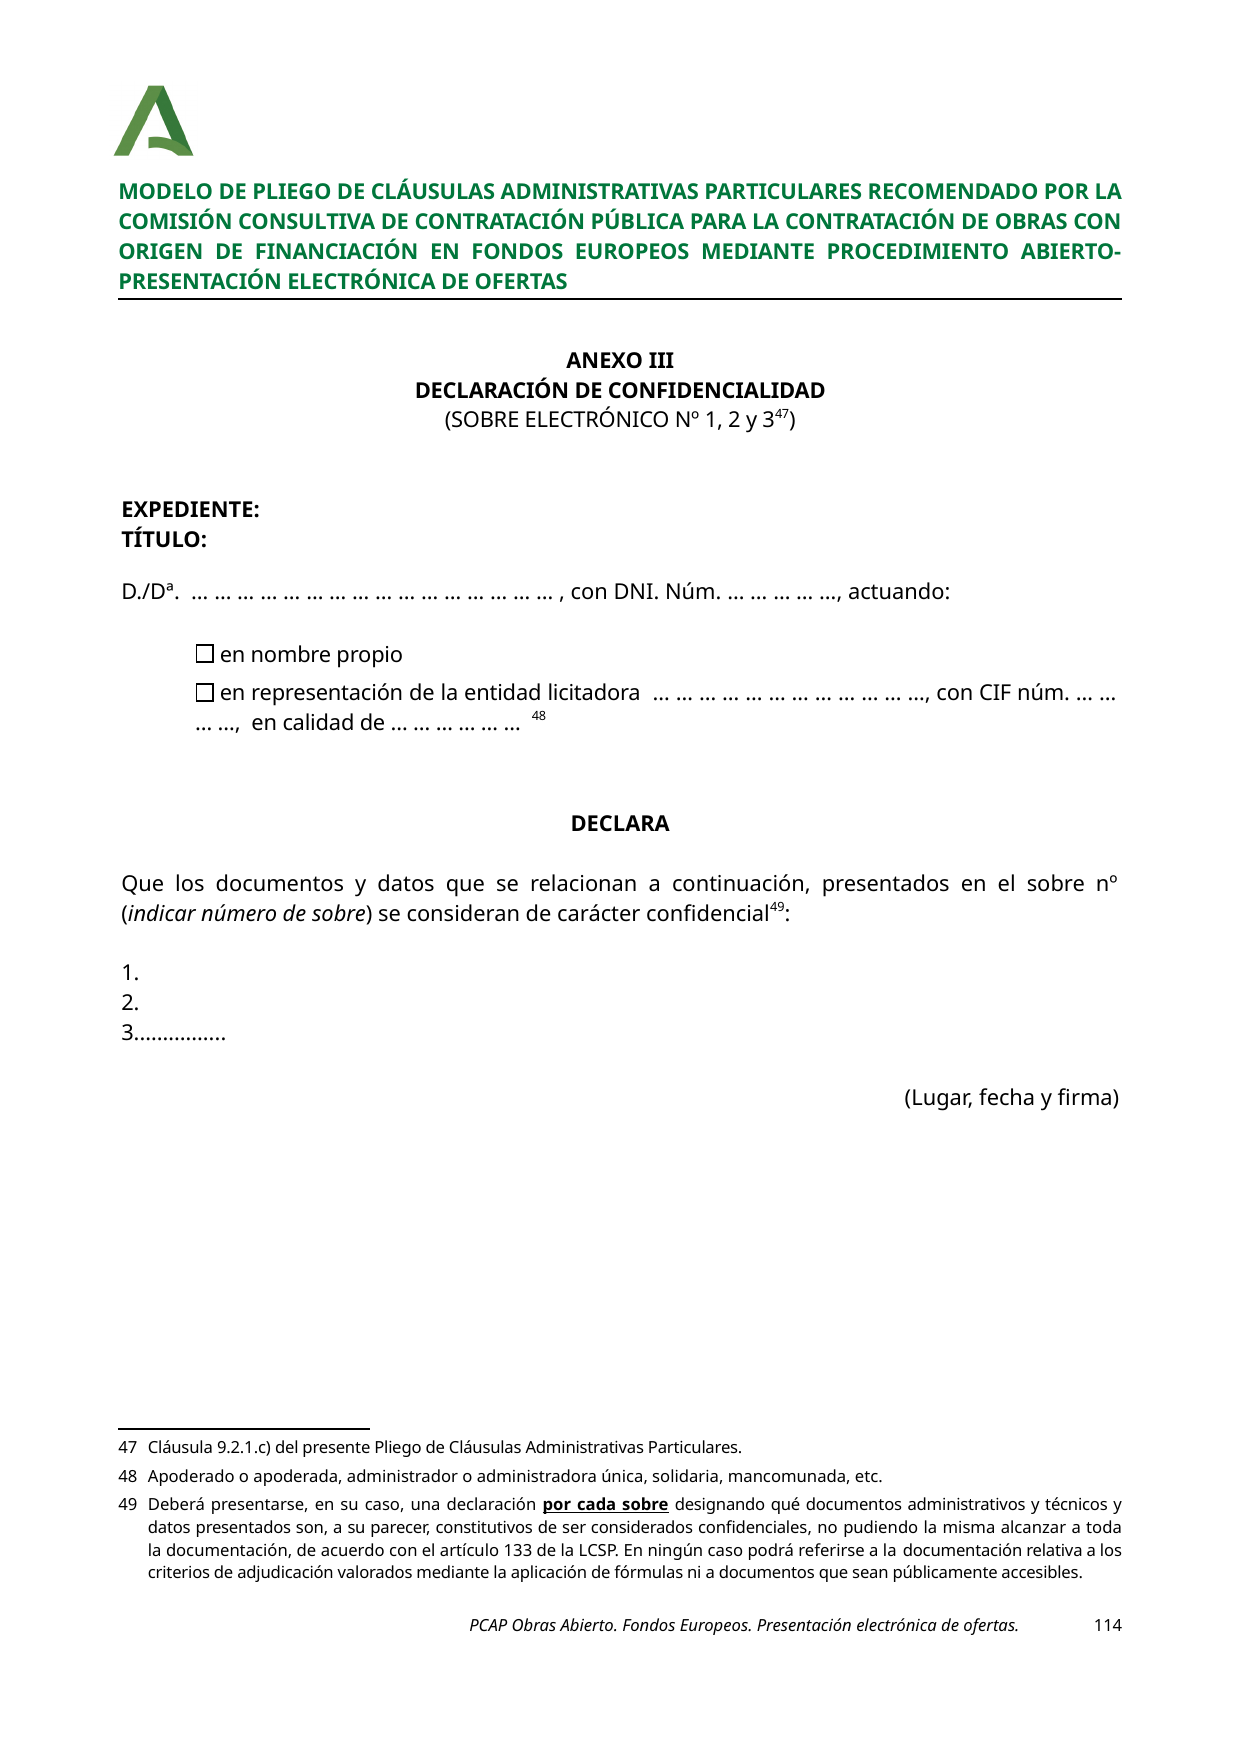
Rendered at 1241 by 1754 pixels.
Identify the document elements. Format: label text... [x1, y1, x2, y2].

text (Lugar, fecha y firma) [118, 1079, 1122, 1112]
picture [109, 81, 198, 160]
text 3.…………... [118, 1017, 1122, 1047]
text Apoderado o apoderada, administrador o administradora única, solidaria, mancomunada, etc. [118, 1464, 1122, 1487]
text EXPEDIENTE: [118, 494, 1122, 524]
text ANEXO III [118, 342, 1122, 375]
text DECLARACIÓN DE CONFIDENCIALIDAD [118, 375, 1122, 404]
text Cláusula 9.2.1.c) del presente Pliego de Cláusulas Administrativas Particulares. [118, 1436, 1122, 1458]
text Deberá presentarse, en su caso, una declaración por cada sobre designando qué documentos administrativos y técnicos y datos presentados son, a su parecer, constitutivos de ser considerados confidenciales, no pudiendo la misma alcanzar a toda la documentación, de acuerdo con el artículo 133 de la LCSP. En ningún caso podrá referirse a la documentación relativa a los criterios de adjudicación valorados mediante la aplicación de fórmulas ni a documentos que sean públicamente accesibles. [118, 1493, 1122, 1584]
text Que los documentos y datos que se relacionan a continuación, presentados en el sobre nº (indicar número de sobre) se consideran de carácter confidencial: [118, 868, 1122, 928]
text en nombre propio [189, 639, 1122, 668]
text D./Dª. … … … … … … … … … … … … … … … … , con DNI. Núm. … … … … …, actuando: [118, 576, 1122, 606]
text en representación de la entidad licitadora … … … … … … … … … … … …, con CIF núm. … … … …, en calidad de … … … … … … [192, 674, 1122, 740]
text TÍTULO: [118, 524, 1122, 553]
text 2. [118, 987, 1122, 1017]
text (SOBRE ELECTRÓNICO Nº 1, 2 y 3) [118, 404, 1122, 434]
text DECLARA [118, 808, 1122, 838]
text MODELO DE PLIEGO DE CLÁUSULAS ADMINISTRATIVAS PARTICULARES RECOMENDADO POR LA COMISIÓN CONSULTIVA DE CONTRATACIÓN PÚBLICA PARA LA CONTRATACIÓN DE OBRAS CON ORIGEN DE FINANCIACIÓN EN FONDOS EUROPEOS MEDIANTE PROCEDIMIENTO ABIERTO- PRESENTACIÓN ELECTRÓNICA DE OFERTAS [118, 176, 1122, 298]
text 1. [118, 957, 1122, 987]
